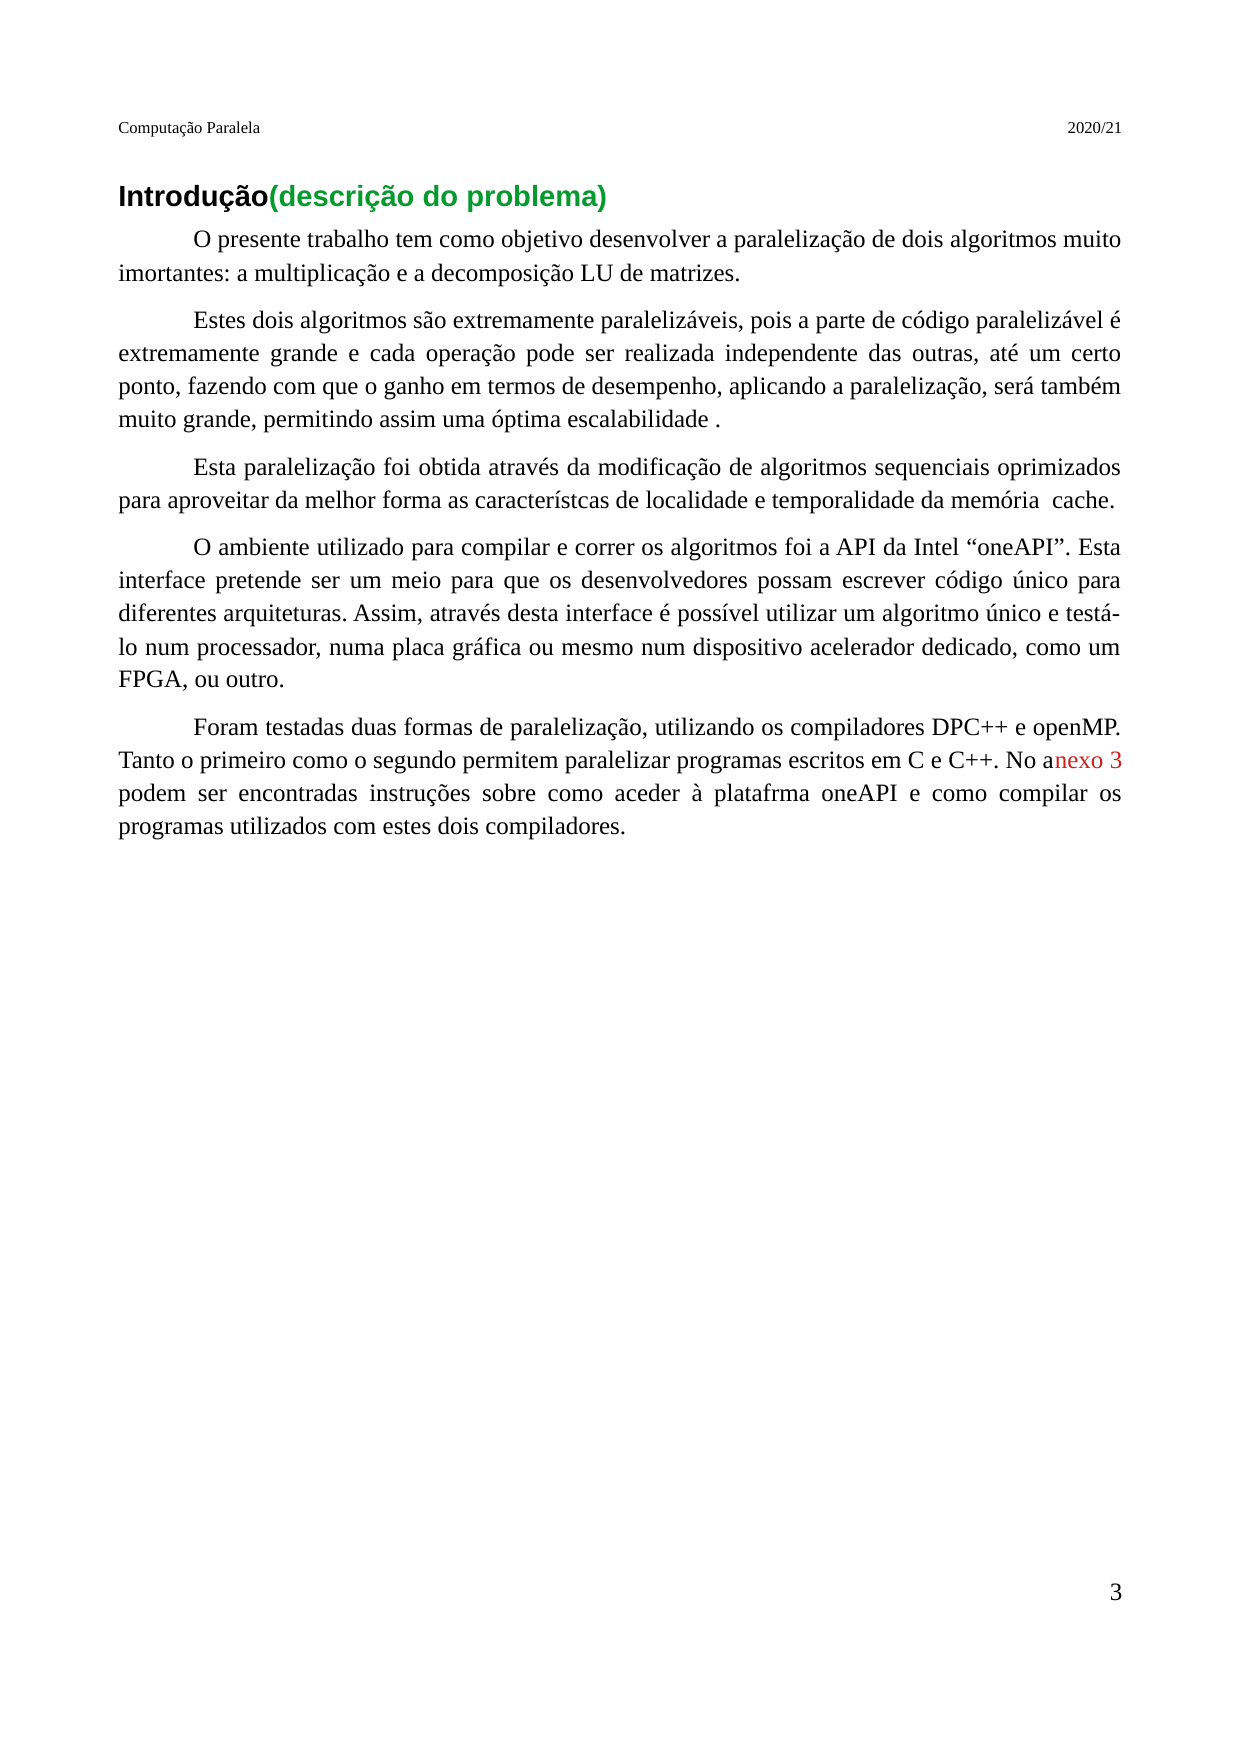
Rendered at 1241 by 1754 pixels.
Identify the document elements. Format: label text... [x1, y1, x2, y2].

text Esta paralelização foi obtida através da modificação de algoritmos sequenciais oprimizados para aproveitar da melhor forma as característcas de localidade e temporalidade da memória cache. [118, 452, 1122, 514]
subtitle Introdução(descrição do problema) [118, 178, 1122, 212]
text O presente trabalho tem como objetivo desenvolver a paralelização de dois algoritmos muito imortantes: a multiplicação e a decomposição LU de matrizes. [118, 224, 1122, 286]
text Foram testadas duas formas de paralelização, utilizando os compiladores DPC++ e openMP. Tanto o primeiro como o segundo permitem paralelizar programas escritos em C e C++. No anexo 3 podem ser encontradas instruções sobre como aceder à platafrma oneAPI e como compilar os programas utilizados com estes dois compiladores. [118, 712, 1122, 840]
text O ambiente utilizado para compilar e correr os algoritmos foi a API da Intel “oneAPI”. Esta interface pretende ser um meio para que os desenvolvedores possam escrever código único para diferentes arquiteturas. Assim, através desta interface é possível utilizar um algoritmo único e testá-lo num processador, numa placa gráfica ou mesmo num dispositivo acelerador dedicado, como um FPGA, ou outro. [118, 532, 1122, 693]
text Estes dois algoritmos são extremamente paralelizáveis, pois a parte de código paralelizável é extremamente grande e cada operação pode ser realizada independente das outras, até um certo ponto, fazendo com que o ganho em termos de desempenho, aplicando a paralelização, será também muito grande, permitindo assim uma óptima escalabilidade . [118, 305, 1122, 433]
